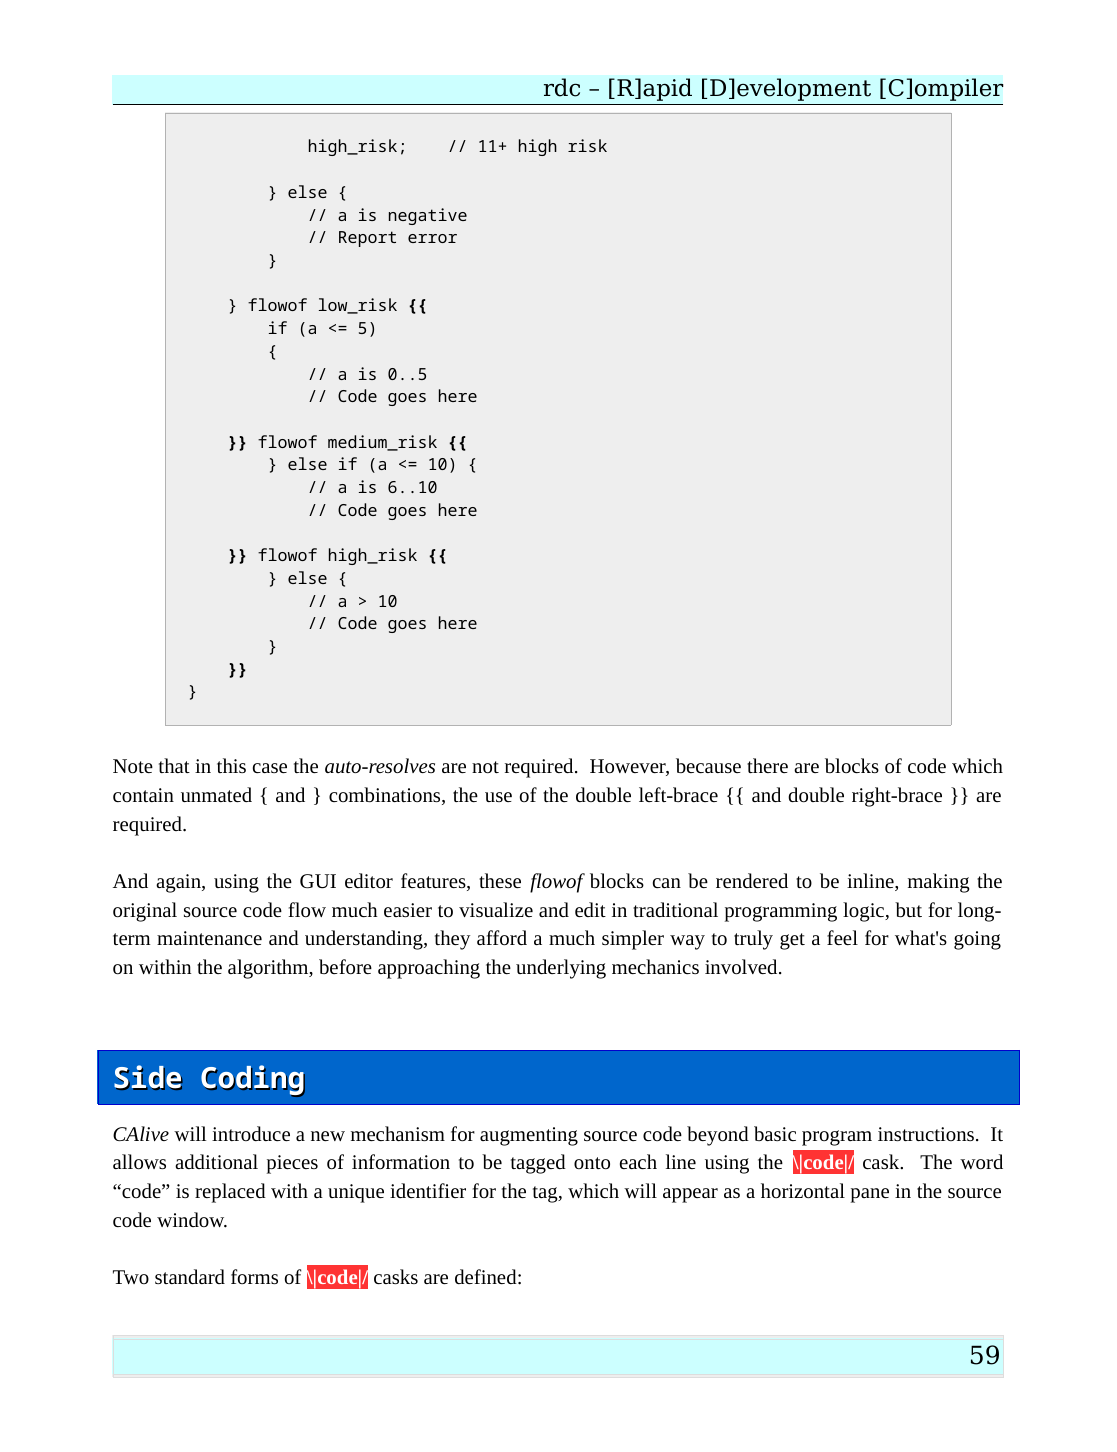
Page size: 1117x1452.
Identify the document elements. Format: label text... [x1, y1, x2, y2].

text high_risk; // 11+ high risk } else { // a is negative // Report error } } flowof low_risk {{ if (a <= 5) { // a is 0..5 // Code goes here }} flowof medium_risk {{ } else if (a <= 10) { // a is 6..10 // Code goes here }} flowof high_risk {{ } else { // a > 10 // Code goes here } }} } [166, 114, 951, 725]
text And again, using the GUI editor features, these flowof blocks can be rendered to be inline, making the original source code flow much easier to visualize and edit in traditional programming logic, but for long-term maintenance and understanding, they afford a much simpler way to truly get a feel for what's going on within the algorithm, before approaching the underlying mechanics involved. [112, 869, 1003, 979]
text Two standard forms of \|code|/ casks are defined: [112, 1265, 1003, 1289]
text Note that in this case the auto-resolves are not required. However, because there are blocks of code which contain unmated { and } combinations, the use of the double left-brace {{ and double right-brace }} are required. [112, 754, 1003, 836]
text CAlive will introduce a new mechanism for augmenting source code beyond basic program instructions. It allows additional pieces of information to be tagged onto each line using the \|code|/ cask. The word “code” is replaced with a unique identifier for the tag, which will appear as a horizontal pane in the source code window. [112, 1121, 1003, 1232]
subtitle Side Coding [99, 1051, 1019, 1104]
